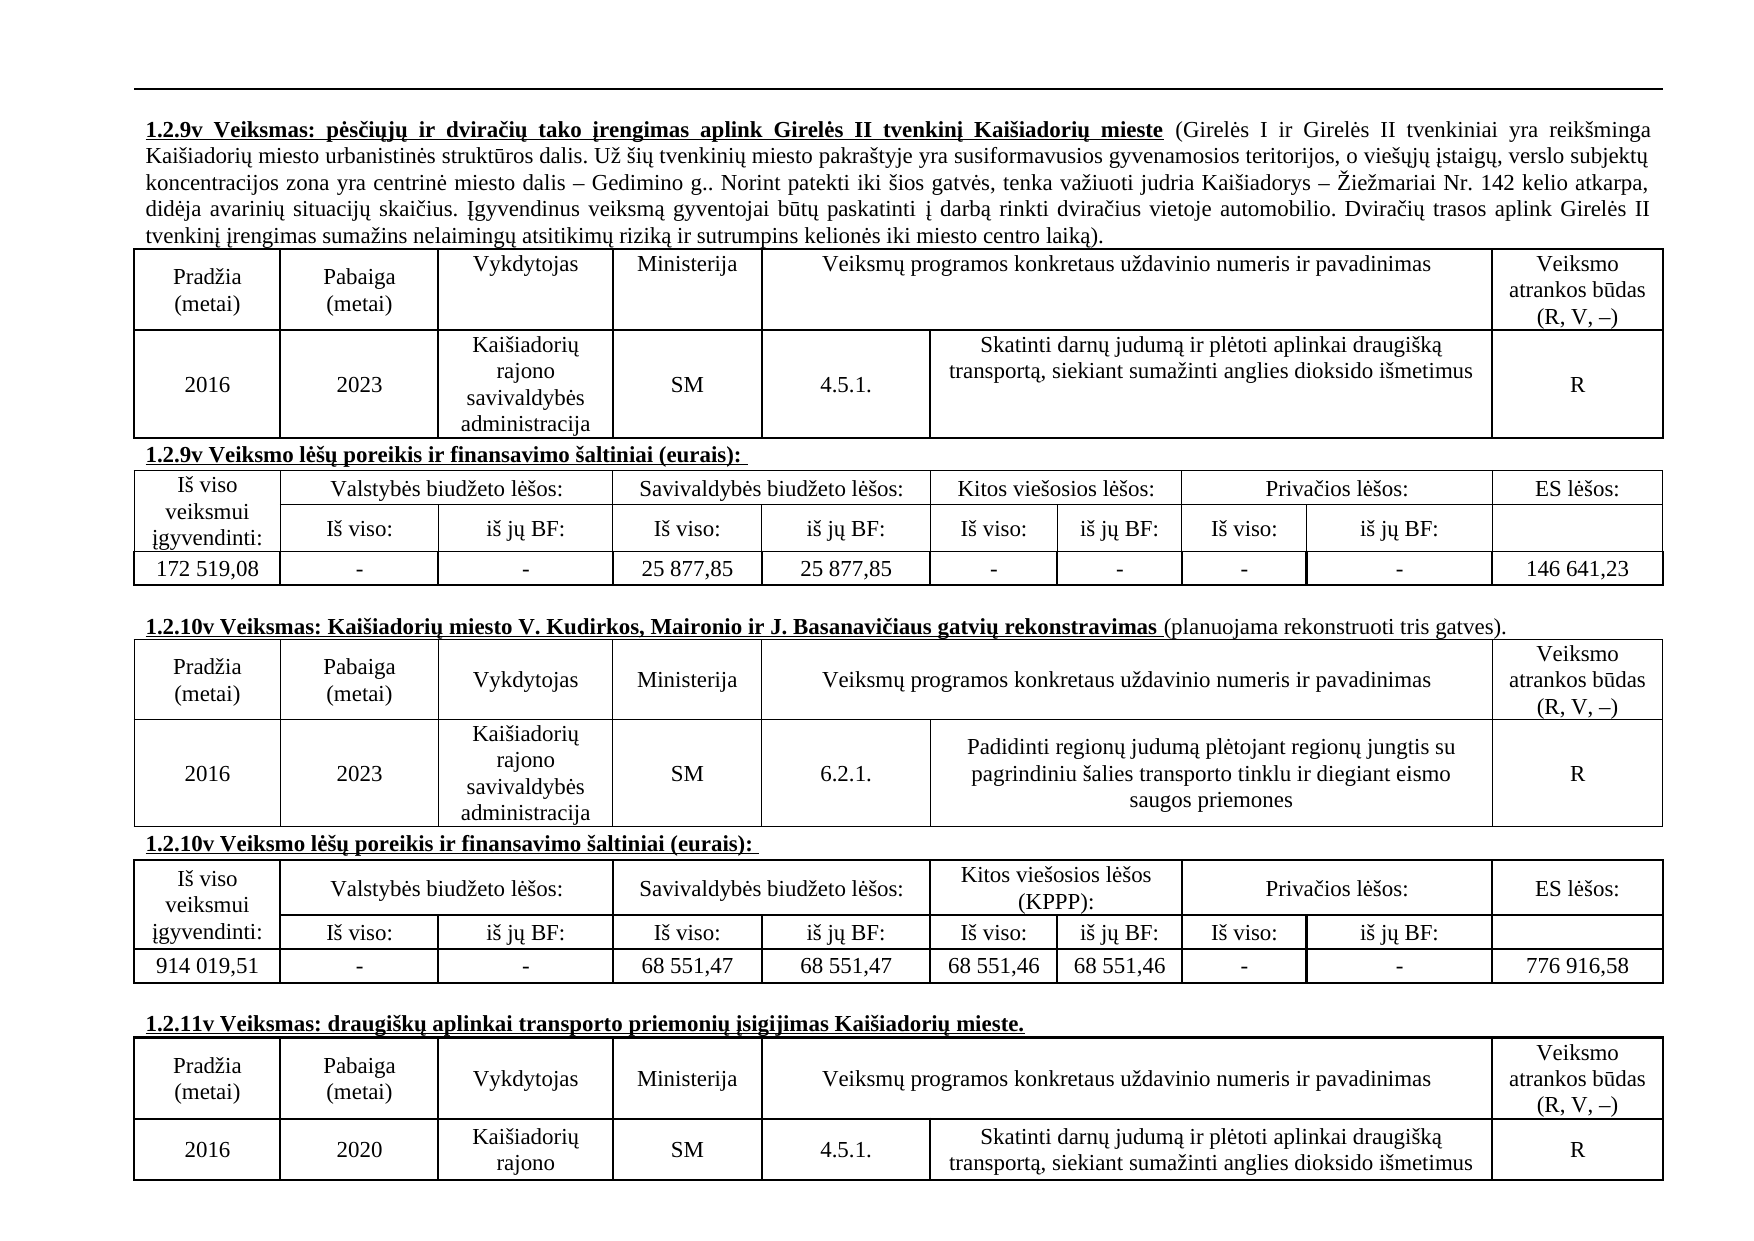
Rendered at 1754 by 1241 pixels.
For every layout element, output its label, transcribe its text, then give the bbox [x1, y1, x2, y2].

table_cell Kaišiadorių rajono savivaldybės administracija [439, 331, 612, 437]
table_cell [1663, 826, 1692, 859]
table_cell [128, 551, 133, 584]
table_cell [128, 639, 134, 719]
table_cell SM [613, 720, 761, 826]
table_cell Vykdytojas [439, 1039, 612, 1118]
table_cell Kaišiadorių rajono [439, 1120, 612, 1179]
table_cell [1663, 584, 1692, 639]
table_cell - [439, 950, 612, 982]
table_cell iš jų BF: [1308, 916, 1491, 948]
table_cell [1664, 1118, 1692, 1179]
table_cell iš jų BF: [1058, 505, 1181, 551]
table_cell - [281, 950, 437, 982]
table_cell Skatinti darnų judumą ir plėtoti aplinkai draugišką transportą, siekiant sumažinti anglies dioksido išmetimus [931, 331, 1491, 437]
table_cell [1663, 437, 1692, 470]
table_cell [1664, 948, 1692, 982]
table_cell ES lėšos: [1493, 471, 1662, 504]
table_cell 68 551,46 [1058, 950, 1181, 982]
table_cell Iš viso: [614, 916, 761, 948]
table_cell Skatinti darnų judumą ir plėtoti aplinkai draugišką transportą, siekiant sumažinti anglies dioksido išmetimus [931, 1120, 1491, 1179]
table_cell 776 916,58 [1493, 950, 1662, 982]
table_cell Pradžia (metai) [135, 1039, 279, 1118]
table_cell R [1493, 1120, 1662, 1179]
table_cell [128, 859, 133, 914]
table_cell [1663, 639, 1692, 719]
table_cell 6.2.1. [762, 720, 930, 826]
table_cell [128, 982, 134, 1036]
table_cell [1663, 982, 1692, 1036]
table_cell 1.2.9v Veiksmas: pėsčiųjų ir dviračių tako įrengimas aplink Girelės II tvenkinį Kaišiadorių mieste (Girelės I ir Girelės II tvenkiniai yra reikšminga Kaišiadorių miesto urbanistinės struktūros dalis. Už šių tvenkinių miesto pakraštyje yra susiformavusios gyvenamosios teritorijos, o viešųjų įstaigų, verslo subjektų koncentracijos zona yra centrinė miesto dalis – Gedimino g.. Norint patekti iki šios gatvės, tenka važiuoti judria Kaišiadorys – Žiežmariai Nr. 142 kelio atkarpa, didėja avarinių situacijų skaičius. Įgyvendinus veiksmą gyventojai būtų paskatinti į darbą rinkti dviračius vietoje automobilio. Dviračių trasos aplink Girelės II tvenkinį įrengimas sumažins nelaimingų atsitikimų riziką ir sutrumpins kelionės iki miesto centro laiką). [134, 90, 1663, 248]
table_cell Ministerija [613, 640, 761, 719]
table_cell [1664, 248, 1692, 329]
table_cell [128, 1036, 133, 1118]
table_cell Iš viso: [931, 505, 1057, 551]
table_cell Veiksmo atrankos būdas (R, V, –) [1493, 250, 1662, 329]
table_cell Iš viso: [1182, 505, 1306, 551]
table_cell 1.2.9v Veiksmo lėšų poreikis ir finansavimo šaltiniai (eurais): [134, 439, 1663, 470]
table_cell Iš viso: [931, 916, 1056, 948]
table_cell 172 519,08 [135, 552, 279, 584]
table_cell [128, 88, 134, 248]
table_cell 68 551,47 [763, 950, 929, 982]
table_cell [1663, 719, 1692, 826]
table_cell SM [614, 1120, 761, 1179]
table_cell 4.5.1. [763, 331, 929, 437]
table_cell [128, 948, 133, 982]
table_cell Veiksmo atrankos būdas (R, V, –) [1493, 640, 1662, 719]
table_cell [128, 248, 133, 329]
table_cell iš jų BF: [762, 505, 930, 551]
table_cell [128, 470, 134, 504]
table_cell iš jų BF: [439, 505, 612, 551]
table_cell Ministerija [614, 1039, 761, 1118]
table_cell Pradžia (metai) [135, 640, 280, 719]
table_cell [1663, 504, 1692, 551]
table_cell 1.2.11v Veiksmas: draugiškų aplinkai transporto priemonių įsigijimas Kaišiadorių mieste. [134, 984, 1663, 1036]
table_cell 1.2.10v Veiksmo lėšų poreikis ir finansavimo šaltiniai (eurais): [134, 827, 1663, 859]
table_cell Pradžia (metai) [135, 250, 279, 329]
table_cell [128, 1118, 133, 1179]
table_cell Savivaldybės biudžeto lėšos: [613, 471, 930, 504]
table_cell 2016 [135, 1120, 279, 1179]
table_cell [128, 329, 133, 437]
table_cell SM [614, 331, 761, 437]
table_cell Privačios lėšos: [1182, 471, 1492, 504]
table_cell 25 877,85 [763, 552, 929, 584]
table_cell iš jų BF: [1058, 916, 1181, 948]
table_cell Iš viso: [281, 505, 438, 551]
table_cell Valstybės biudžeto lėšos: [281, 861, 612, 914]
table_cell Iš viso veiksmui įgyvendinti: [135, 861, 279, 948]
table_cell [128, 914, 133, 948]
table_cell [1664, 914, 1692, 948]
table_cell Iš viso: [613, 505, 761, 551]
table_cell Savivaldybės biudžeto lėšos: [614, 861, 929, 914]
table_cell - [1183, 552, 1305, 584]
table_cell - [1058, 552, 1181, 584]
table_cell Iš viso: [1183, 916, 1305, 948]
table_cell Kitos viešosios lėšos (KPPP): [931, 861, 1181, 914]
table_cell [1663, 470, 1692, 504]
table_cell Ministerija [614, 250, 761, 329]
table_cell 68 551,47 [614, 950, 761, 982]
table_cell 2023 [281, 331, 437, 437]
table_cell - [1183, 950, 1305, 982]
table_cell R [1493, 331, 1662, 437]
table_cell iš jų BF: [763, 916, 929, 948]
table_cell Veiksmų programos konkretaus uždavinio numeris ir pavadinimas [762, 640, 1492, 719]
table_cell 2020 [281, 1120, 437, 1179]
table_cell Veiksmų programos konkretaus uždavinio numeris ir pavadinimas [763, 250, 1491, 329]
table_cell [128, 437, 134, 470]
table_cell Pabaiga (metai) [281, 640, 438, 719]
table_cell - [1308, 950, 1491, 982]
table_cell - [931, 552, 1056, 584]
table_cell 68 551,46 [931, 950, 1056, 982]
table_cell Kitos viešosios lėšos: [931, 471, 1181, 504]
table_cell [128, 719, 134, 826]
table_cell ES lėšos: [1493, 861, 1662, 914]
table_cell [1664, 859, 1692, 914]
table_cell 146 641,23 [1493, 552, 1662, 584]
table_cell 1.2.10v Veiksmas: Kaišiadorių miesto V. Kudirkos, Maironio ir J. Basanavičiaus gatvių rekonstravimas (planuojama rekonstruoti tris gatves). [134, 586, 1663, 639]
table_cell - [1308, 552, 1491, 584]
table_cell 2023 [281, 720, 438, 826]
table_cell - [439, 552, 612, 584]
table_cell 914 019,51 [135, 950, 279, 982]
table_cell 2016 [135, 720, 280, 826]
table_cell Vykdytojas [439, 640, 612, 719]
table_cell [1664, 329, 1692, 437]
table_cell [1493, 505, 1662, 551]
table_cell Kaišiadorių rajono savivaldybės administracija [439, 720, 612, 826]
table_cell R [1493, 720, 1662, 826]
table_cell 4.5.1. [763, 1120, 929, 1179]
table_cell Iš viso veiksmui įgyvendinti: [135, 471, 280, 551]
table_cell [1664, 551, 1692, 584]
table_cell [1664, 1036, 1692, 1118]
table_cell Padidinti regionų judumą plėtojant regionų jungtis su pagrindiniu šalies transporto tinklu ir diegiant eismo saugos priemones [931, 720, 1492, 826]
table_cell [128, 584, 134, 639]
table_cell [128, 826, 134, 859]
table_cell Pabaiga (metai) [281, 250, 437, 329]
table_cell - [281, 552, 437, 584]
table_cell 25 877,85 [614, 552, 761, 584]
table_cell [1493, 916, 1662, 948]
table_cell [128, 504, 134, 551]
table_cell iš jų BF: [439, 916, 612, 948]
table_cell Vykdytojas [439, 250, 612, 329]
table_cell iš jų BF: [1307, 505, 1492, 551]
table_cell Iš viso: [281, 916, 437, 948]
table_cell 2016 [135, 331, 279, 437]
table_cell Valstybės biudžeto lėšos: [281, 471, 612, 504]
table_cell [1663, 88, 1692, 248]
table_cell Privačios lėšos: [1183, 861, 1491, 914]
table_cell Veiksmų programos konkretaus uždavinio numeris ir pavadinimas [763, 1039, 1491, 1118]
table_cell Veiksmo atrankos būdas (R, V, –) [1493, 1039, 1662, 1118]
table_cell Pabaiga (metai) [281, 1039, 437, 1118]
